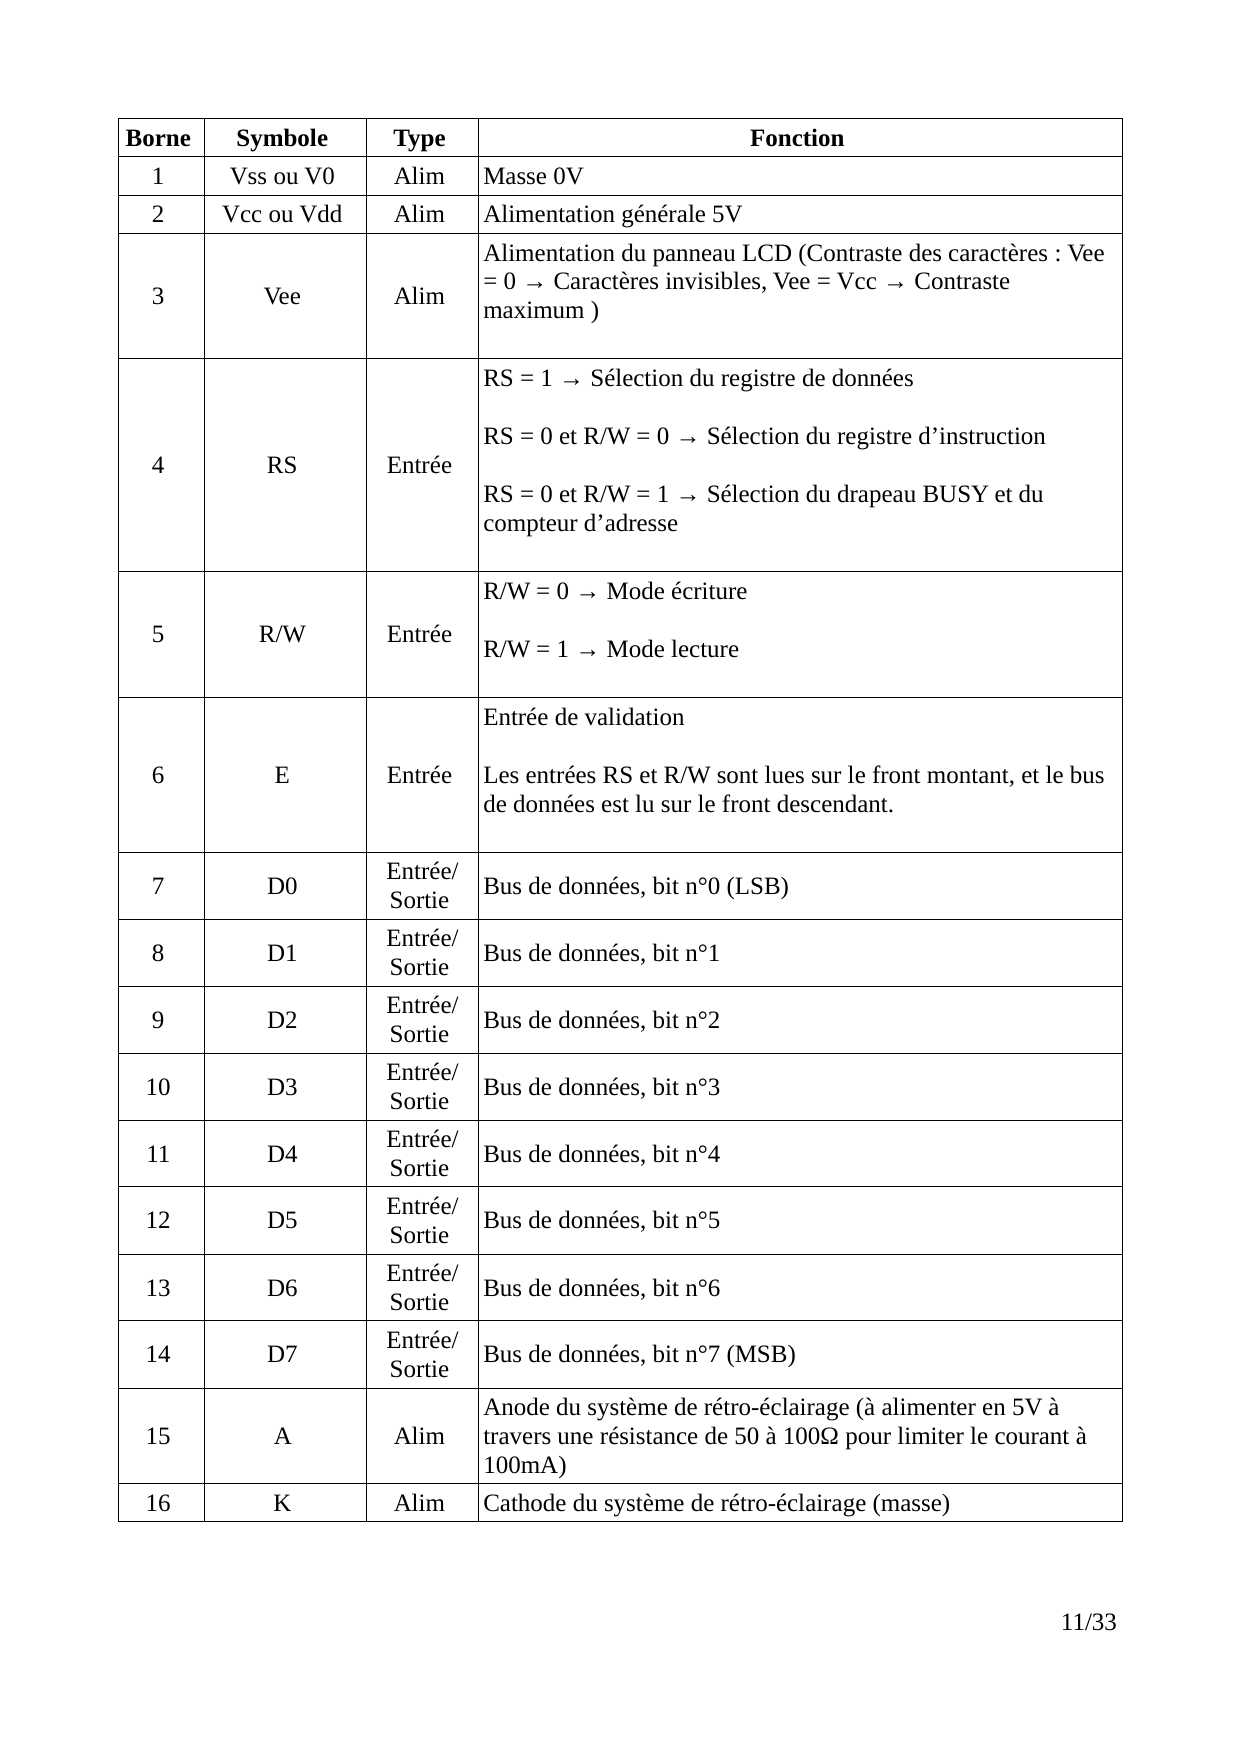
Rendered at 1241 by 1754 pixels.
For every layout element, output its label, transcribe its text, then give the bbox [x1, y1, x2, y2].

table_cell 16 [119, 1484, 204, 1521]
table_cell Entrée/Sortie [367, 1255, 478, 1320]
table_cell RS = 1 → Sélection du registre de données RS = 0 et R/W = 0 → Sélection du registre d’instruction RS = 0 et R/W = 1 → Sélection du drapeau BUSY et du compteur d’adresse [479, 359, 1122, 571]
table_cell Entrée [367, 698, 478, 852]
table_cell 11 [119, 1121, 204, 1186]
table_cell Alim [367, 196, 478, 233]
table_cell Alim [367, 1389, 478, 1483]
table_cell 1 [119, 157, 204, 194]
table_cell Entrée/Sortie [367, 987, 478, 1052]
table_cell Alim [367, 1484, 478, 1521]
table_cell Bus de données, bit n°3 [479, 1054, 1122, 1119]
table_cell Entrée de validation Les entrées RS et R/W sont lues sur le front montant, et le bus de données est lu sur le front descendant. [479, 698, 1122, 852]
table_header Type [367, 119, 478, 156]
table_cell R/W = 0 → Mode écriture R/W = 1 → Mode lecture [479, 572, 1122, 697]
table_cell D7 [205, 1321, 366, 1387]
table_cell 4 [119, 359, 204, 571]
table_cell Bus de données, bit n°5 [479, 1187, 1122, 1253]
table_header Symbole [205, 119, 366, 156]
table_cell 6 [119, 698, 204, 852]
table_cell R/W [205, 572, 366, 697]
table_cell Bus de données, bit n°1 [479, 920, 1122, 986]
table_cell Alimentation générale 5V [479, 196, 1122, 233]
table_cell Masse 0V [479, 157, 1122, 194]
table_cell Entrée/Sortie [367, 853, 478, 918]
table_cell Anode du système de rétro-éclairage (à alimenter en 5V à travers une résistance de 50 à 100Ω pour limiter le courant à 100mA) [479, 1389, 1122, 1483]
table_cell D2 [205, 987, 366, 1052]
table_cell 5 [119, 572, 204, 697]
table_cell Entrée/Sortie [367, 1321, 478, 1387]
table_cell 2 [119, 196, 204, 233]
table_cell Entrée/Sortie [367, 1054, 478, 1119]
table_cell Vcc ou Vdd [205, 196, 366, 233]
table_cell Vee [205, 234, 366, 358]
table_cell Cathode du système de rétro-éclairage (masse) [479, 1484, 1122, 1521]
table_cell 13 [119, 1255, 204, 1320]
table_cell Alim [367, 157, 478, 194]
table_cell A [205, 1389, 366, 1483]
table_cell Entrée/Sortie [367, 1121, 478, 1186]
table_cell D3 [205, 1054, 366, 1119]
table_cell Bus de données, bit n°6 [479, 1255, 1122, 1320]
table_cell Alim [367, 234, 478, 358]
table_cell 12 [119, 1187, 204, 1253]
table_cell Entrée [367, 359, 478, 571]
table_cell D4 [205, 1121, 366, 1186]
table_cell RS [205, 359, 366, 571]
table_cell D6 [205, 1255, 366, 1320]
table_cell Bus de données, bit n°2 [479, 987, 1122, 1052]
table_cell E [205, 698, 366, 852]
table_header Fonction [479, 119, 1122, 156]
table_cell 7 [119, 853, 204, 918]
table_cell Bus de données, bit n°0 (LSB) [479, 853, 1122, 918]
table_cell Alimentation du panneau LCD (Contraste des caractères : Vee = 0 → Caractères invisibles, Vee = Vcc → Contraste maximum ) [479, 234, 1122, 358]
table_cell Entrée/Sortie [367, 920, 478, 986]
table_cell Entrée/Sortie [367, 1187, 478, 1253]
table_cell 14 [119, 1321, 204, 1387]
table_cell D0 [205, 853, 366, 918]
table_cell Bus de données, bit n°4 [479, 1121, 1122, 1186]
table_cell Vss ou V0 [205, 157, 366, 194]
table_cell K [205, 1484, 366, 1521]
table_cell 15 [119, 1389, 204, 1483]
table_cell D5 [205, 1187, 366, 1253]
table_header Borne [119, 119, 204, 156]
table_cell 9 [119, 987, 204, 1052]
table_cell D1 [205, 920, 366, 986]
table_cell 3 [119, 234, 204, 358]
table_cell Entrée [367, 572, 478, 697]
table_cell 8 [119, 920, 204, 986]
table_cell 10 [119, 1054, 204, 1119]
table_cell Bus de données, bit n°7 (MSB) [479, 1321, 1122, 1387]
